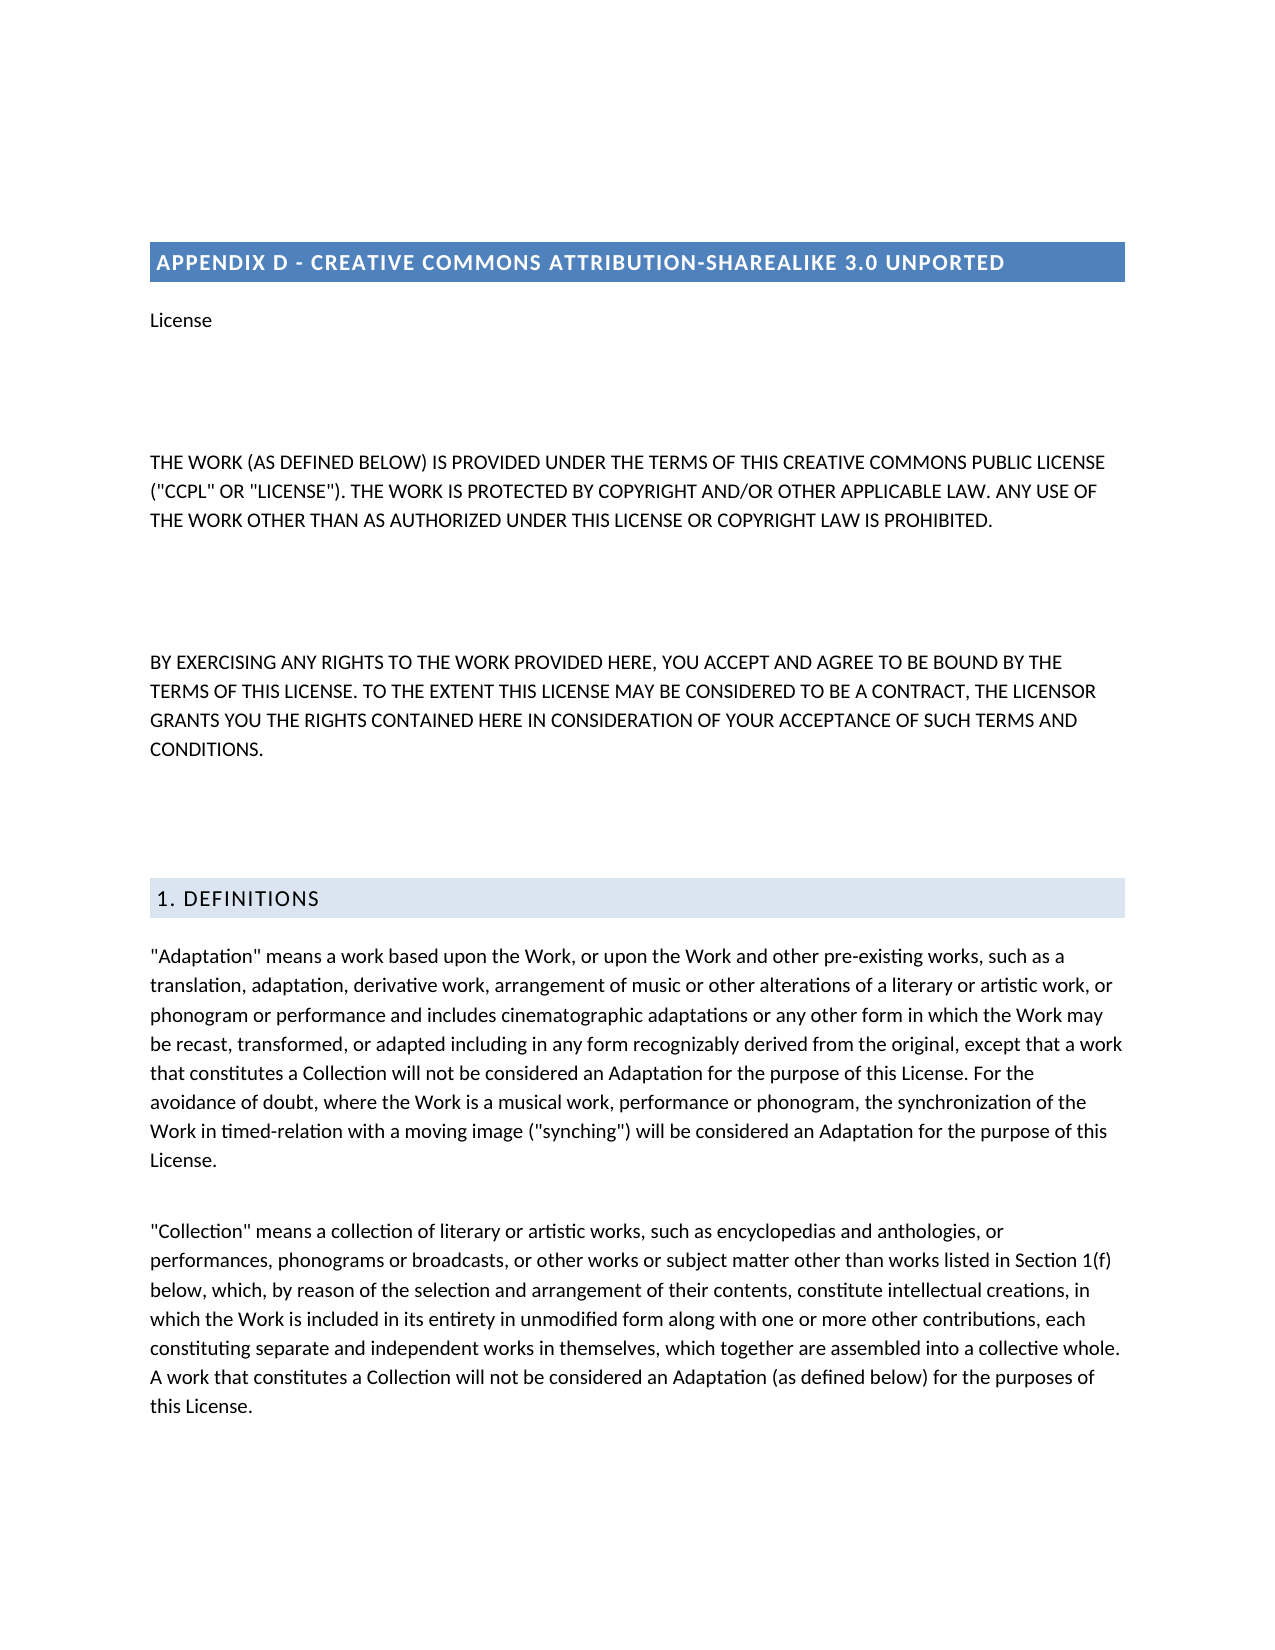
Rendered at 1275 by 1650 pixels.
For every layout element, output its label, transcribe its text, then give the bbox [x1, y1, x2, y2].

text License [150, 307, 1125, 333]
text THE WORK (AS DEFINED BELOW) IS PROVIDED UNDER THE TERMS OF THIS CREATIVE COMMONS PUBLIC LICENSE ("CCPL" OR "LICENSE"). THE WORK IS PROTECTED BY COPYRIGHT AND/OR OTHER APPLICABLE LAW. ANY USE OF THE WORK OTHER THAN AS AUTHORIZED UNDER THIS LICENSE OR COPYRIGHT LAW IS PROHIBITED. [150, 449, 1125, 533]
text "Collection" means a collection of literary or artistic works, such as encyclopedias and anthologies, or performances, phonograms or broadcasts, or other works or subject matter other than works listed in Section 1(f) below, which, by reason of the selection and arrangement of their contents, constitute intellectual creations, in which the Work is included in its entirety in unmodified form along with one or more other contributions, each constituting separate and independent works in themselves, which together are assembled into a collective whole. A work that constitutes a Collection will not be considered an Adaptation (as defined below) for the purposes of this License. [150, 1218, 1125, 1419]
text "Adaptation" means a work based upon the Work, or upon the Work and other pre-existing works, such as a translation, adaptation, derivative work, arrangement of music or other alterations of a literary or artistic work, or phonogram or performance and includes cinematographic adaptations or any other form in which the Work may be recast, transformed, or adapted including in any form recognizably derived from the original, except that a work that constitutes a Collection will not be considered an Adaptation for the purpose of this License. For the avoidance of doubt, where the Work is a musical work, performance or phonogram, the synchronization of the Work in timed-relation with a moving image ("synching") will be considered an Adaptation for the purpose of this License. [150, 943, 1125, 1173]
subtitle 1. Definitions [156, 884, 1119, 912]
subtitle Appendix D - Creative Commons Attribution-ShareAlike 3.0 Unported [156, 248, 1119, 276]
text BY EXERCISING ANY RIGHTS TO THE WORK PROVIDED HERE, YOU ACCEPT AND AGREE TO BE BOUND BY THE TERMS OF THIS LICENSE. TO THE EXTENT THIS LICENSE MAY BE CONSIDERED TO BE A CONTRACT, THE LICENSOR GRANTS YOU THE RIGHTS CONTAINED HERE IN CONSIDERATION OF YOUR ACCEPTANCE OF SUCH TERMS AND CONDITIONS. [150, 649, 1125, 762]
